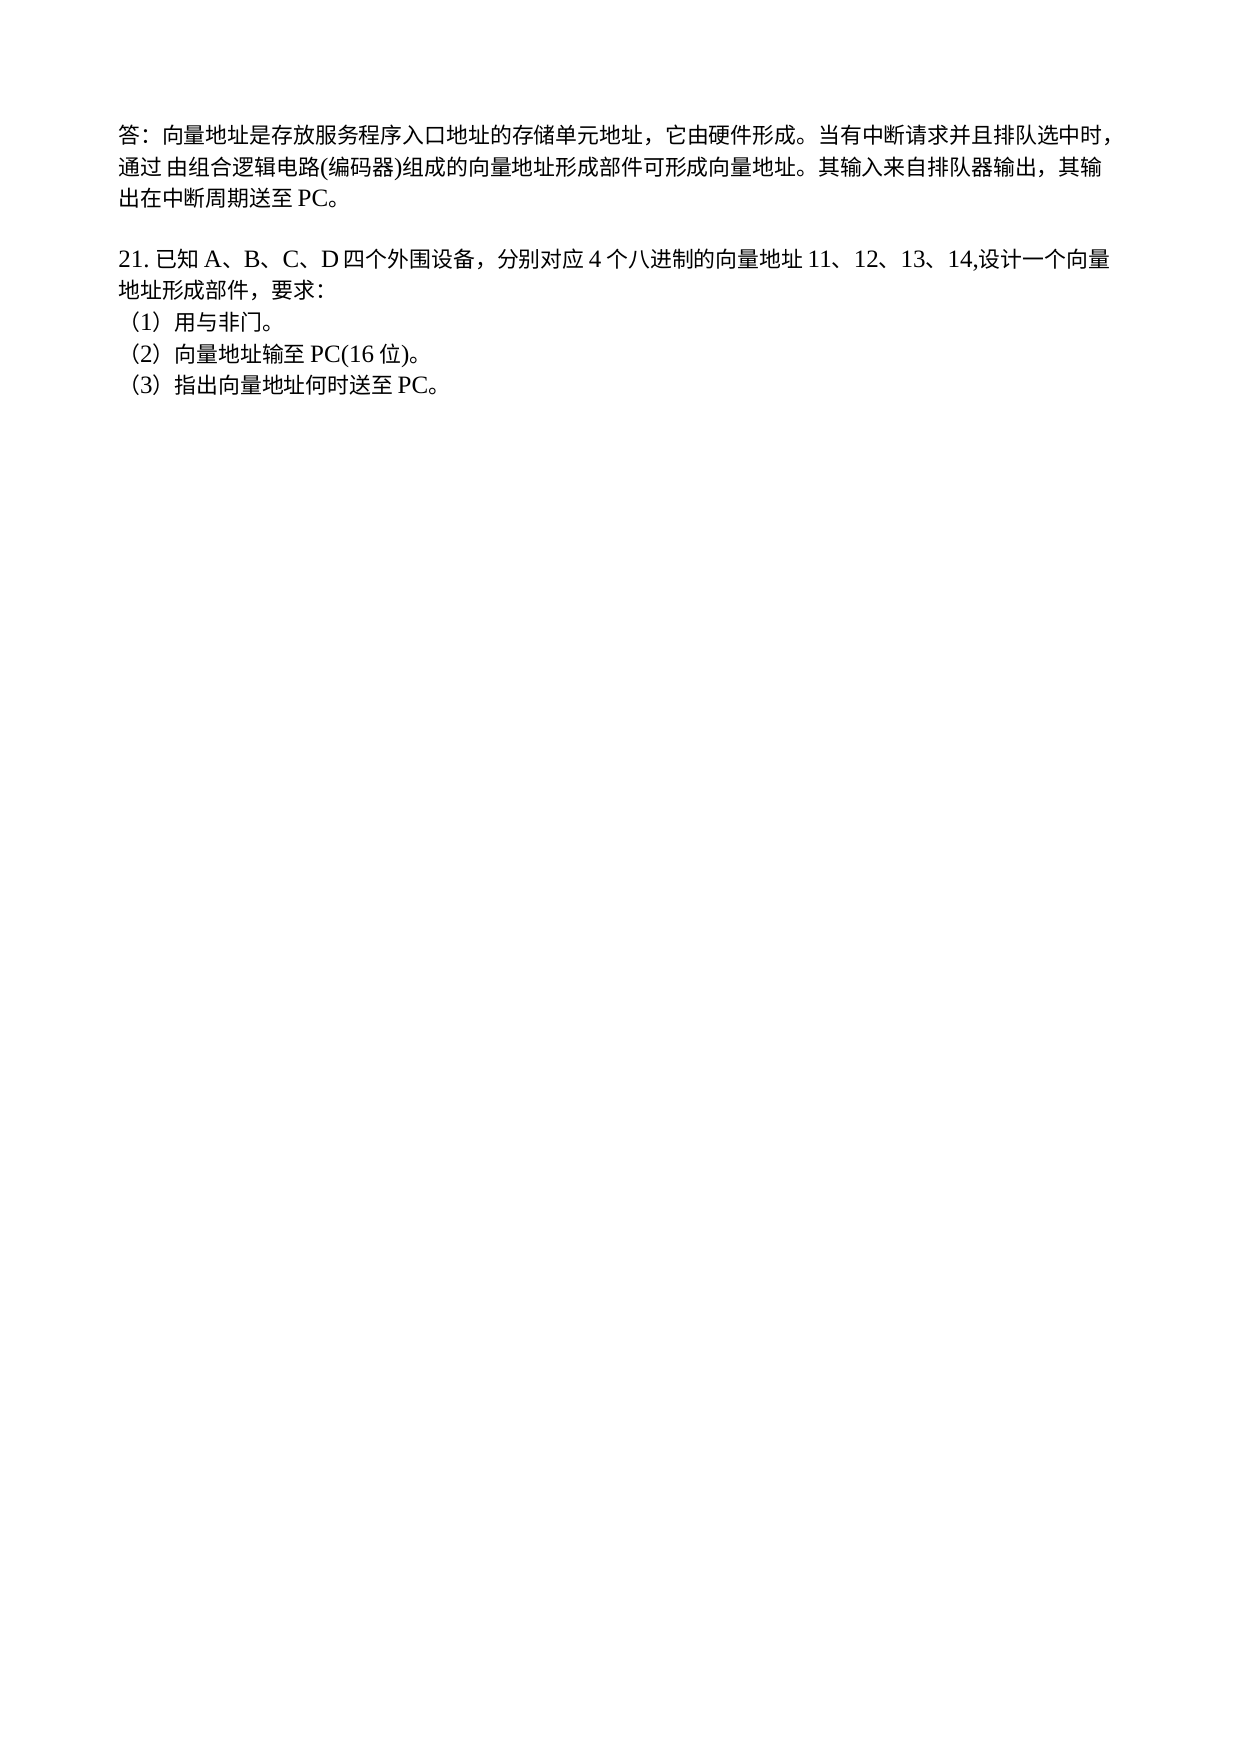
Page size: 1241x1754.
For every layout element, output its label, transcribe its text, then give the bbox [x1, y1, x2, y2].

text （1）用与非门。 [118, 305, 1122, 337]
text （3）指出向量地址何时送至PC。 [118, 368, 1122, 400]
text 答：向量地址是存放服务程序入口地址的存储单元地址，它由硬件形成。当有中断请求并且排队选中时，通过 由组合逻辑电路(编码器)组成的向量地址形成部件可形成向量地址。其输入来自排队器输出，其输出在中断周期送至PC。 [118, 118, 1122, 213]
text 21. 已知A、B、C、D四个外围设备，分别对应4个八进制的向量地址11、12、13、14,设计一个向量地址形成部件，要求： [118, 242, 1122, 305]
text （2）向量地址输至PC(16位)。 [118, 337, 1122, 368]
